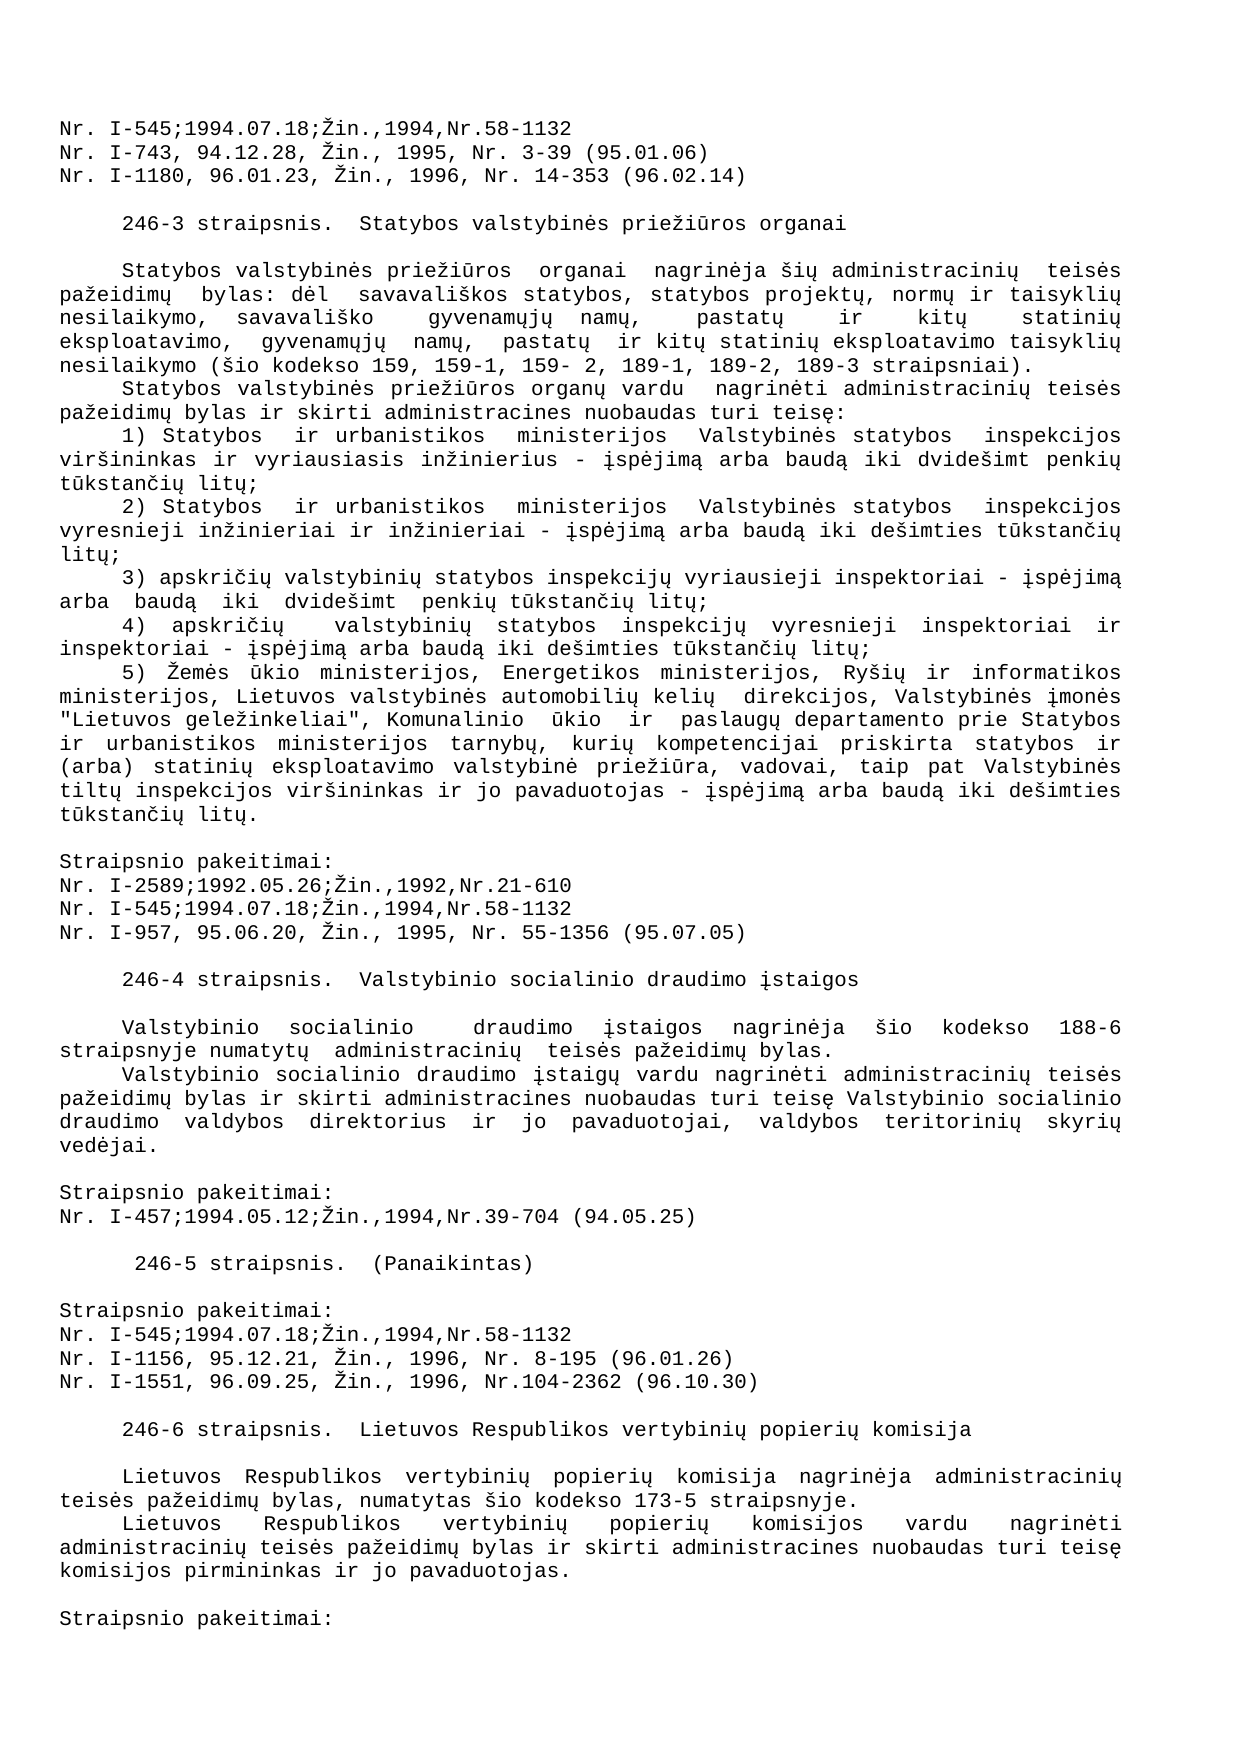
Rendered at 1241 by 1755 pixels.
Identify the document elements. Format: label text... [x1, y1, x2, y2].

text Nr. I-2589;1992.05.26;Žin.,1992,Nr.21-610 [59, 875, 1122, 898]
text Statybos valstybinės priežiūros organai nagrinėja šių administracinių teisės pažeidimų bylas: dėl savavališkos statybos, statybos projektų, normų ir taisyklių nesilaikymo, savavališko gyvenamųjų namų, pastatų ir kitų statinių eksploatavimo, gyvenamųjų namų, pastatų ir kitų statinių eksploatavimo taisyklių nesilaikymo (šio kodekso 159, 159-1, 159- 2, 189-1, 189-2, 189-3 straipsniai). [59, 260, 1122, 378]
text 1) Statybos ir urbanistikos ministerijos Valstybinės statybos inspekcijos viršininkas ir vyriausiasis inžinierius - įspėjimą arba baudą iki dvidešimt penkių tūkstančių litų; [59, 426, 1122, 496]
text Nr. I-545;1994.07.18;Žin.,1994,Nr.58-1132 [59, 118, 1122, 142]
text Nr. I-457;1994.05.12;Žin.,1994,Nr.39-704 (94.05.25) [59, 1206, 1122, 1229]
text Nr. I-1156, 95.12.21, Žin., 1996, Nr. 8-195 (96.01.26) [59, 1348, 1122, 1371]
text 246-6 straipsnis. Lietuvos Respublikos vertybinių popierių komisija [59, 1419, 1122, 1442]
text Straipsnio pakeitimai: [59, 1608, 1122, 1631]
text Nr. I-545;1994.07.18;Žin.,1994,Nr.58-1132 [59, 1324, 1122, 1348]
text Lietuvos Respublikos vertybinių popierių komisijos vardu nagrinėti administracinių teisės pažeidimų bylas ir skirti administracines nuobaudas turi teisę komisijos pirmininkas ir jo pavaduotojas. [59, 1513, 1122, 1584]
text Nr. I-957, 95.06.20, Žin., 1995, Nr. 55-1356 (95.07.05) [59, 922, 1122, 946]
text Straipsnio pakeitimai: [59, 1300, 1122, 1324]
text 246-5 straipsnis. (Panaikintas) [59, 1253, 1122, 1277]
text Nr. I-1551, 96.09.25, Žin., 1996, Nr.104-2362 (96.10.30) [59, 1371, 1122, 1395]
text Lietuvos Respublikos vertybinių popierių komisija nagrinėja administracinių teisės pažeidimų bylas, numatytas šio kodekso 173-5 straipsnyje. [59, 1466, 1122, 1513]
text Nr. I-1180, 96.01.23, Žin., 1996, Nr. 14-353 (96.02.14) [59, 165, 1122, 189]
text Valstybinio socialinio draudimo įstaigų vardu nagrinėti administracinių teisės pažeidimų bylas ir skirti administracines nuobaudas turi teisę Valstybinio socialinio draudimo valdybos direktorius ir jo pavaduotojai, valdybos teritorinių skyrių vedėjai. [59, 1064, 1122, 1158]
text 2) Statybos ir urbanistikos ministerijos Valstybinės statybos inspekcijos vyresnieji inžinieriai ir inžinieriai - įspėjimą arba baudą iki dešimties tūkstančių litų; [59, 496, 1122, 567]
text Statybos valstybinės priežiūros organų vardu nagrinėti administracinių teisės pažeidimų bylas ir skirti administracines nuobaudas turi teisę: [59, 378, 1122, 426]
text Straipsnio pakeitimai: [59, 851, 1122, 875]
text Straipsnio pakeitimai: [59, 1182, 1122, 1206]
text 3) apskričių valstybinių statybos inspekcijų vyriausieji inspektoriai - įspėjimą arba baudą iki dvidešimt penkių tūkstančių litų; [59, 567, 1122, 615]
text 246-3 straipsnis. Statybos valstybinės priežiūros organai [59, 213, 1122, 236]
text 5) Žemės ūkio ministerijos, Energetikos ministerijos, Ryšių ir informatikos ministerijos, Lietuvos valstybinės automobilių kelių direkcijos, Valstybinės įmonės "Lietuvos geležinkeliai", Komunalinio ūkio ir paslaugų departamento prie Statybos ir urbanistikos ministerijos tarnybų, kurių kompetencijai priskirta statybos ir (arba) statinių eksploatavimo valstybinė priežiūra, vadovai, taip pat Valstybinės tiltų inspekcijos viršininkas ir jo pavaduotojas - įspėjimą arba baudą iki dešimties tūkstančių litų. [59, 662, 1122, 827]
text Valstybinio socialinio draudimo įstaigos nagrinėja šio kodekso 188-6 straipsnyje numatytų administracinių teisės pažeidimų bylas. [59, 1017, 1122, 1064]
text 246-4 straipsnis. Valstybinio socialinio draudimo įstaigos [59, 969, 1122, 993]
text 4) apskričių valstybinių statybos inspekcijų vyresnieji inspektoriai ir inspektoriai - įspėjimą arba baudą iki dešimties tūkstančių litų; [59, 615, 1122, 662]
text Nr. I-545;1994.07.18;Žin.,1994,Nr.58-1132 [59, 898, 1122, 922]
text Nr. I-743, 94.12.28, Žin., 1995, Nr. 3-39 (95.01.06) [59, 142, 1122, 165]
